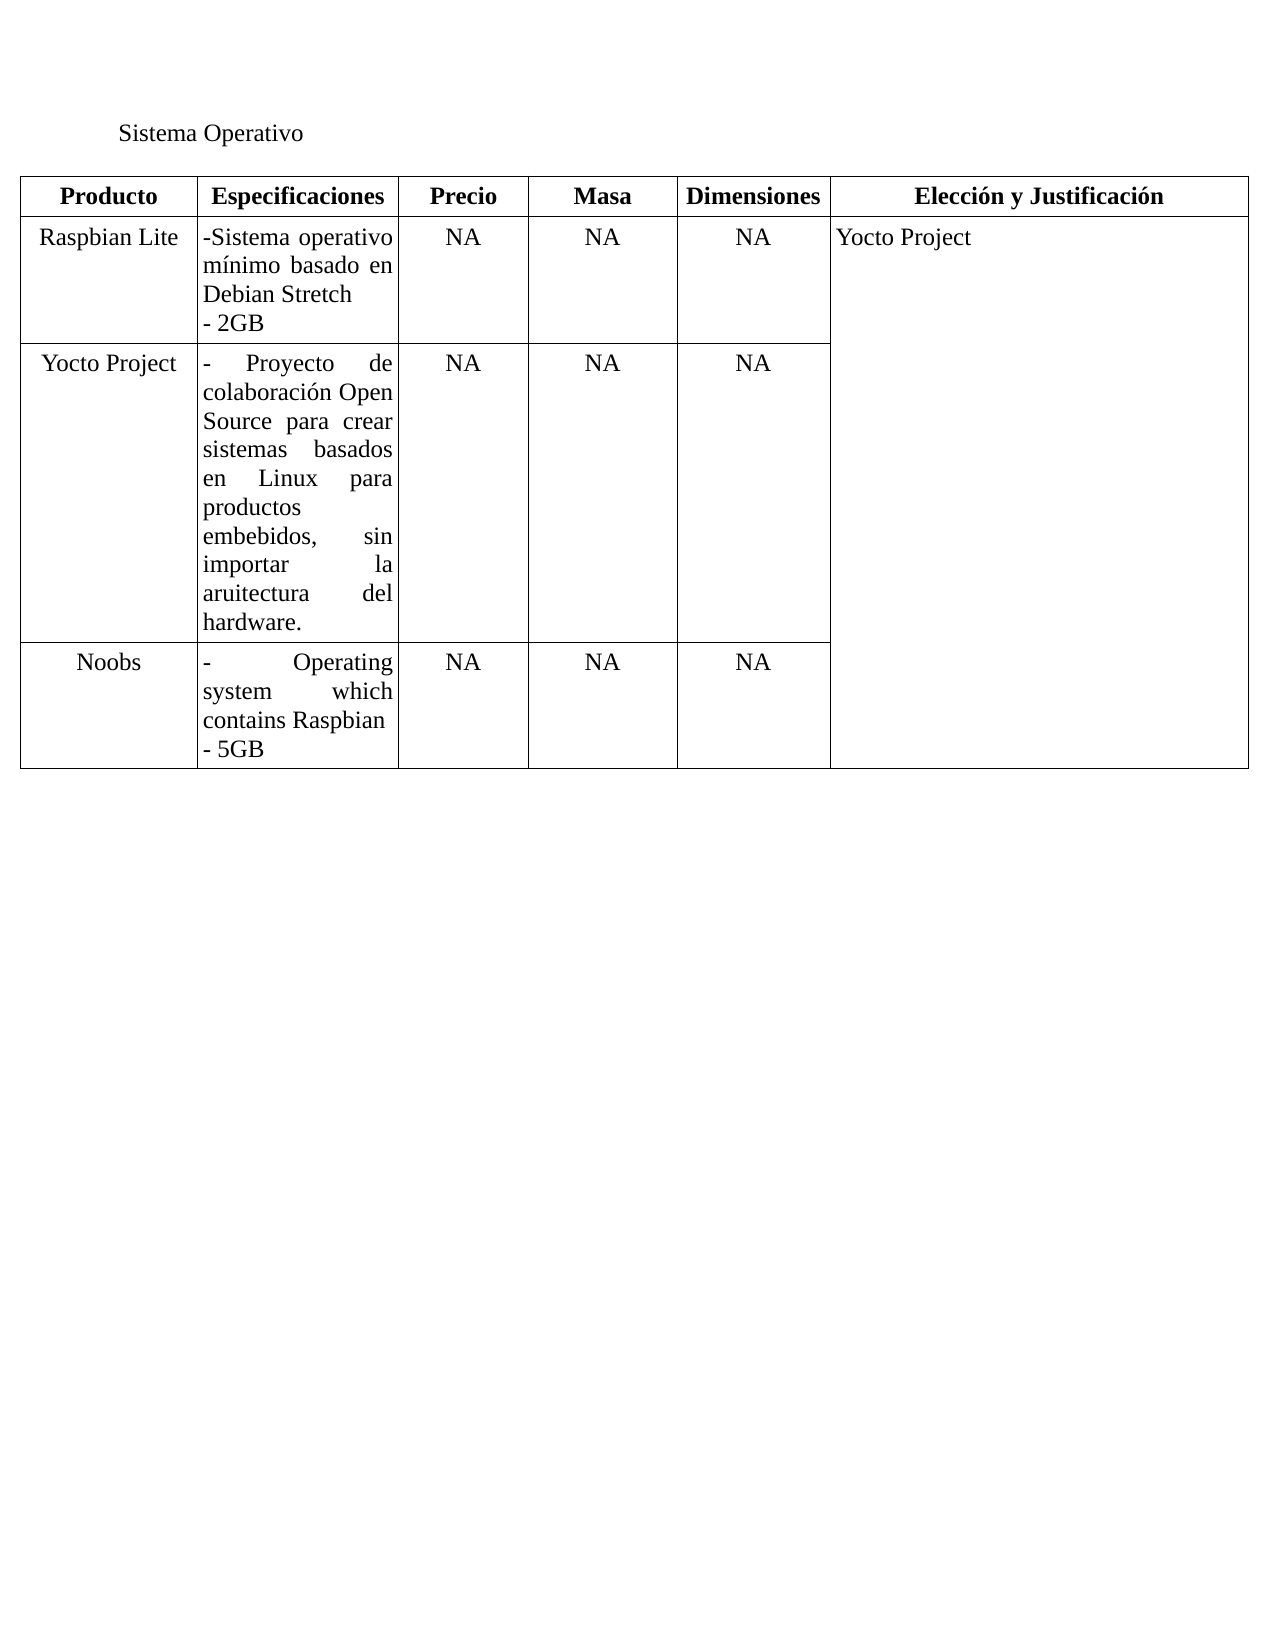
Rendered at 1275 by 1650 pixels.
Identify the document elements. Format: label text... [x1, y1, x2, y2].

table_cell NA [678, 344, 830, 642]
table_cell Yocto Project [21, 344, 197, 642]
table_cell Noobs [21, 643, 197, 768]
table_header Especificaciones [198, 177, 398, 216]
table_header Precio [399, 177, 528, 216]
table_cell NA [529, 344, 677, 642]
table_cell NA [529, 217, 677, 342]
table_cell Raspbian Lite [21, 217, 197, 342]
table_header Dimensiones [678, 177, 830, 216]
table_cell -Sistema operativo mínimo basado en Debian Stretch - 2GB [198, 217, 398, 342]
table_cell NA [678, 217, 830, 342]
table_cell - Operating system which contains Raspbian - 5GB [198, 643, 398, 768]
table_header Producto [21, 177, 197, 216]
table_cell NA [529, 643, 677, 768]
table_header Elección y Justificación [831, 177, 1248, 216]
table_cell NA [399, 217, 528, 342]
table_cell NA [399, 344, 528, 642]
table_cell NA [678, 643, 830, 768]
table_cell NA [399, 643, 528, 768]
table_cell Yocto Project [831, 217, 1248, 768]
table_cell - Proyecto de colaboración Open Source para crear sistemas basados en Linux para productos embebidos, sin importar la aruitectura del hardware. [198, 344, 398, 642]
table_header Masa [529, 177, 677, 216]
text Sistema Operativo [118, 118, 1157, 147]
